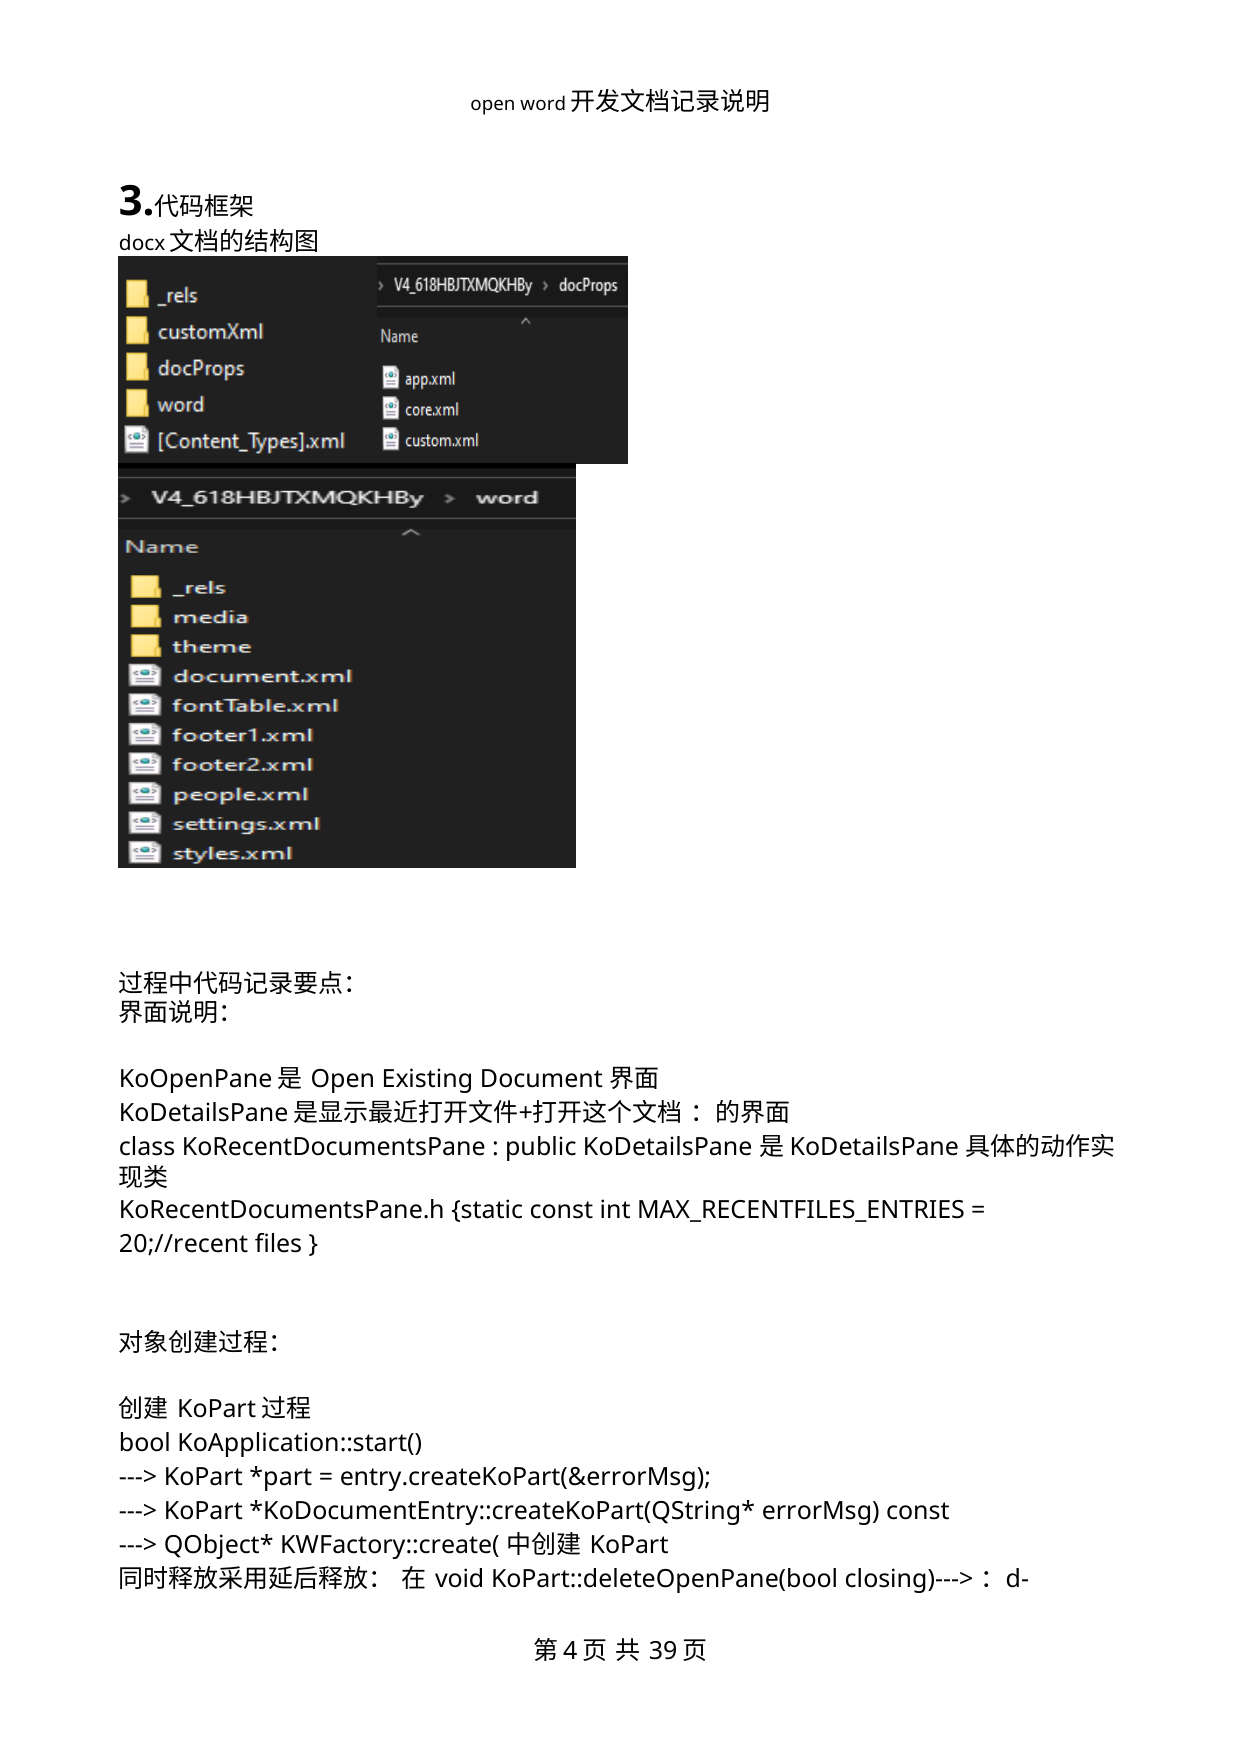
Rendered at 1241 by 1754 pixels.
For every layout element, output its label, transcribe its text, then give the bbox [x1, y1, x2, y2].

text docx文档的结构图 [119, 228, 1121, 257]
text KoOpenPane是 Open Existing Document 界面 [119, 1061, 1121, 1095]
text 同时释放采用延后释放： 在 void KoPart::deleteOpenPane(bool closing)---> ：d- [119, 1561, 1121, 1594]
text 对象创建过程： [119, 1328, 1121, 1357]
picture [118, 256, 628, 868]
text ---> QObject* KWFactory::create( 中创建 KoPart [119, 1527, 1121, 1561]
text 创建 KoPart过程 [119, 1391, 1121, 1425]
text 界面说明： [119, 998, 1121, 1027]
text 过程中代码记录要点： [119, 969, 1121, 998]
text KoDetailsPane是显示最近打开文件+打开这个文档 ：的界面 [119, 1095, 1121, 1129]
subtitle 代码框架 [119, 171, 1121, 228]
text ---> KoPart *KoDocumentEntry::createKoPart(QString* errorMsg) const [119, 1493, 1121, 1527]
text KoRecentDocumentsPane.h {static const int MAX_RECENTFILES_ENTRIES = 20;//recent files } [119, 1192, 1121, 1260]
text class KoRecentDocumentsPane : public KoDetailsPane 是KoDetailsPane 具体的动作实现类 [119, 1129, 1121, 1192]
text ---> KoPart *part = entry.createKoPart(&errorMsg); [119, 1459, 1121, 1493]
text bool KoApplication::start() [119, 1425, 1121, 1459]
